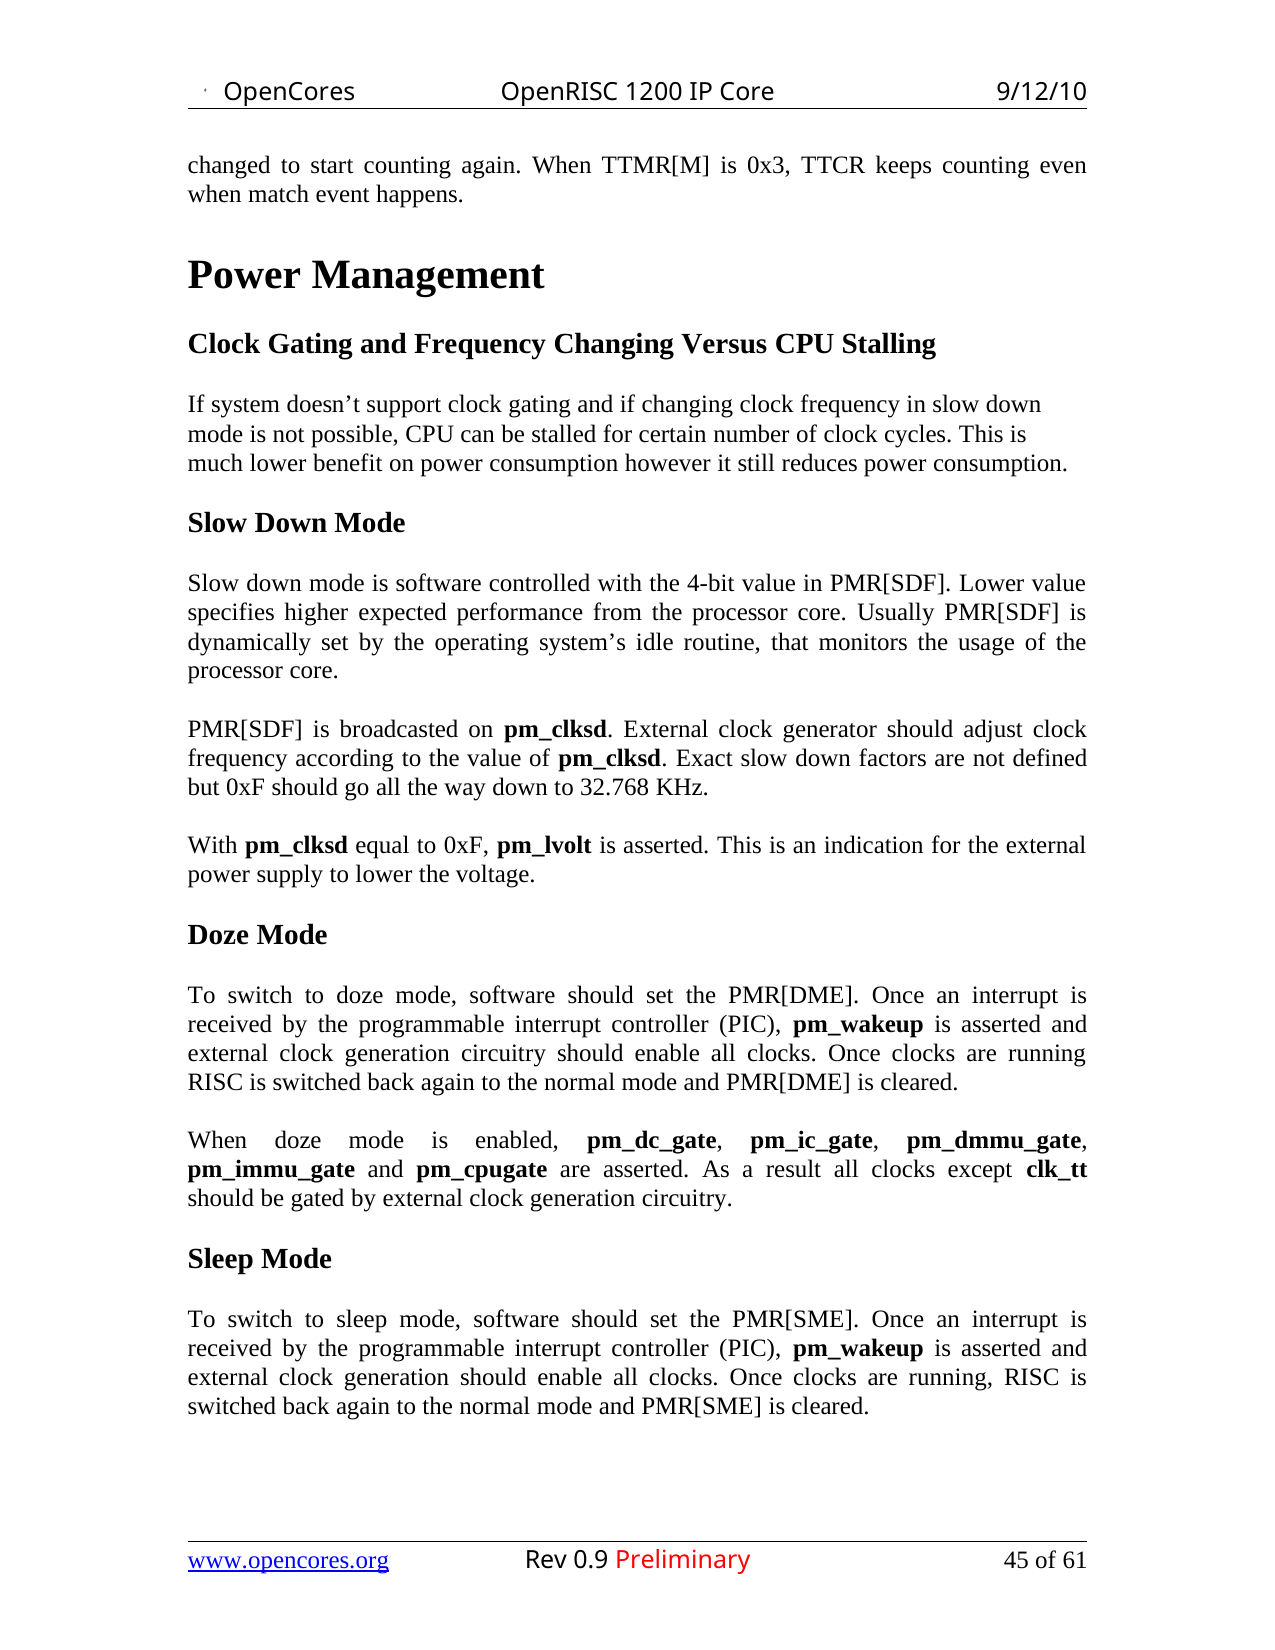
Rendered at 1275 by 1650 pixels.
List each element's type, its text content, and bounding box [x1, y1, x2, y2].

subtitle Sleep Mode [187, 1241, 1087, 1275]
subtitle Doze Mode [187, 917, 1087, 951]
text Slow down mode is software controlled with the 4-bit value in PMR[SDF]. Lower value specifies higher expected performance from the processor core. Usually PMR[SDF] is dynamically set by the operating system’s idle routine, that monitors the usage of the processor core. [187, 568, 1087, 684]
text PMR[SDF] is broadcasted on pm_clksd. External clock generator should adjust clock frequency according to the value of pm_clksd. Exact slow down factors are not defined but 0xF should go all the way down to 32.768 KHz. [187, 713, 1087, 801]
text changed to start counting again. When TTMR[M] is 0x3, TTCR keeps counting even when match event happens. [187, 150, 1087, 208]
text When doze mode is enabled, pm_dc_gate, pm_ic_gate, pm_dmmu_gate, pm_immu_gate and pm_cpugate are asserted. As a result all clocks except clk_tt should be gated by external clock generation circuitry. [187, 1125, 1087, 1212]
subtitle Slow Down Mode [187, 506, 1087, 539]
subtitle Clock Gating and Frequency Changing Versus CPU Stalling [187, 327, 1087, 360]
text To switch to sleep mode, software should set the PMR[SME]. Once an interrupt is received by the programmable interrupt controller (PIC), pm_wakeup is asserted and external clock generation should enable all clocks. Once clocks are running, RISC is switched back again to the normal mode and PMR[SME] is cleared. [187, 1304, 1087, 1420]
subtitle Power Management [187, 250, 1087, 298]
text To switch to doze mode, software should set the PMR[DME]. Once an interrupt is received by the programmable interrupt controller (PIC), pm_wakeup is asserted and external clock generation circuitry should enable all clocks. Once clocks are running RISC is switched back again to the normal mode and PMR[DME] is cleared. [187, 979, 1087, 1096]
text With pm_clksd equal to 0xF, pm_lvolt is asserted. This is an indication for the external power supply to lower the voltage. [187, 830, 1087, 888]
text If system doesn’t support clock gating and if changing clock frequency in slow down mode is not possible, CPU can be stalled for certain number of clock cycles. This is much lower benefit on power consumption however it still reduces power consumption. [187, 389, 1087, 477]
